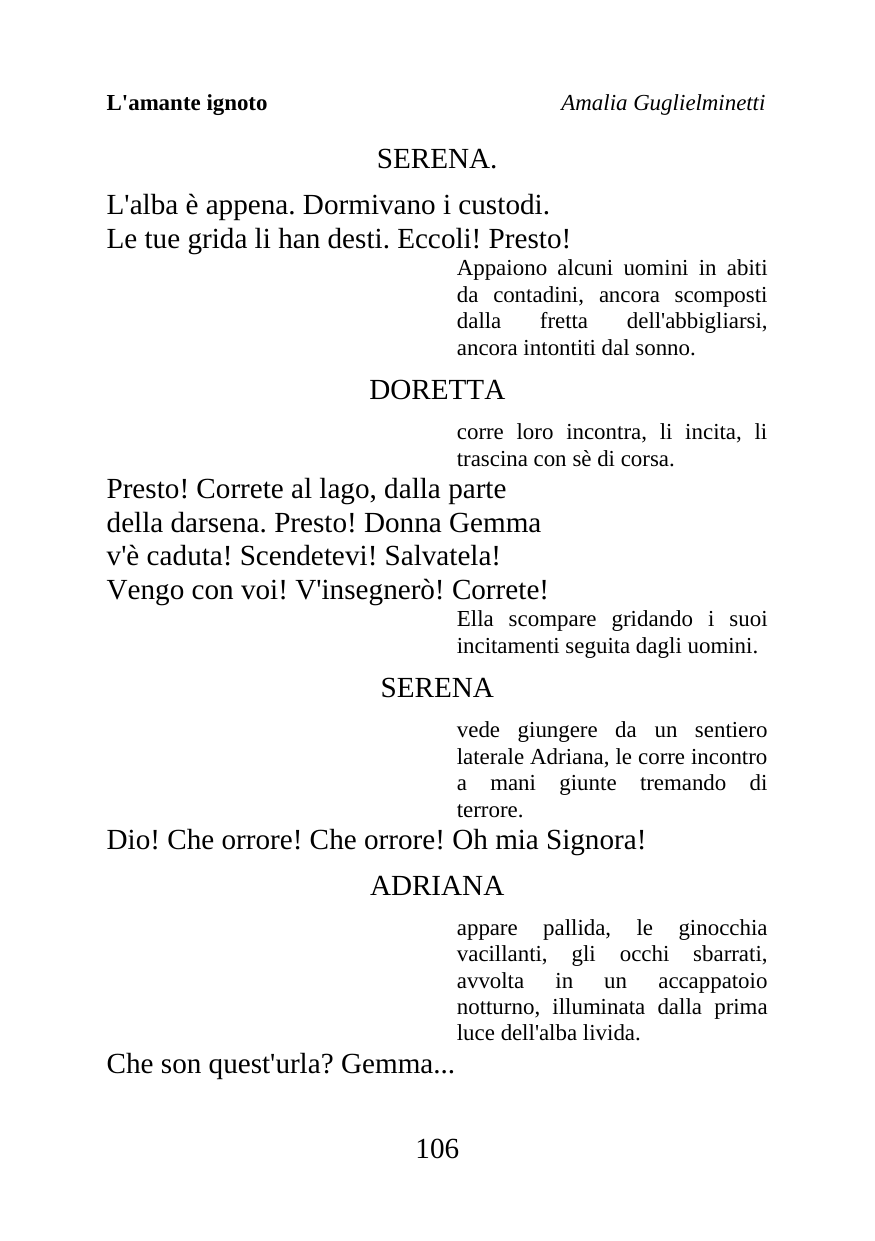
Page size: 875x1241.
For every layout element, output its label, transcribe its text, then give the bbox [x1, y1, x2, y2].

text L'alba è appena. Dormivano i custodi. Le tue grida li han desti. Eccoli! Presto! [106, 187, 768, 254]
text appare pallida, le ginocchia vacillanti, gli occhi sbarrati, avvolta in un accappatoio notturno, illuminata dalla prima luce dell'alba livida. [457, 914, 768, 1046]
text DORETTA [106, 372, 768, 406]
text Dio! Che orrore! Che orrore! Oh mia Signora! [106, 822, 768, 856]
text Presto! Correte al lago, dalla parte della darsena. Presto! Donna Gemma v'è caduta! Scendetevi! Salvatela! Vengo con voi! V'insegnerò! Correte! [106, 471, 768, 605]
text Appaiono alcuni uomini in abiti da contadini, ancora scomposti dalla fretta dell'abbigliarsi, ancora intontiti dal sonno. [457, 254, 768, 360]
text SERENA [106, 671, 768, 704]
text vede giungere da un sentiero laterale Adriana, le corre incontro a mani giunte tremando di terrore. [457, 717, 768, 822]
text Ella scompare gridando i suoi incitamenti seguita dagli uomini. [457, 605, 768, 658]
text ADRIANA [106, 868, 768, 902]
text corre loro incontra, li incita, li trascina con sè di corsa. [457, 418, 768, 471]
text SERENA. [106, 141, 768, 175]
text Che son quest'urla? Gemma... [106, 1046, 768, 1079]
